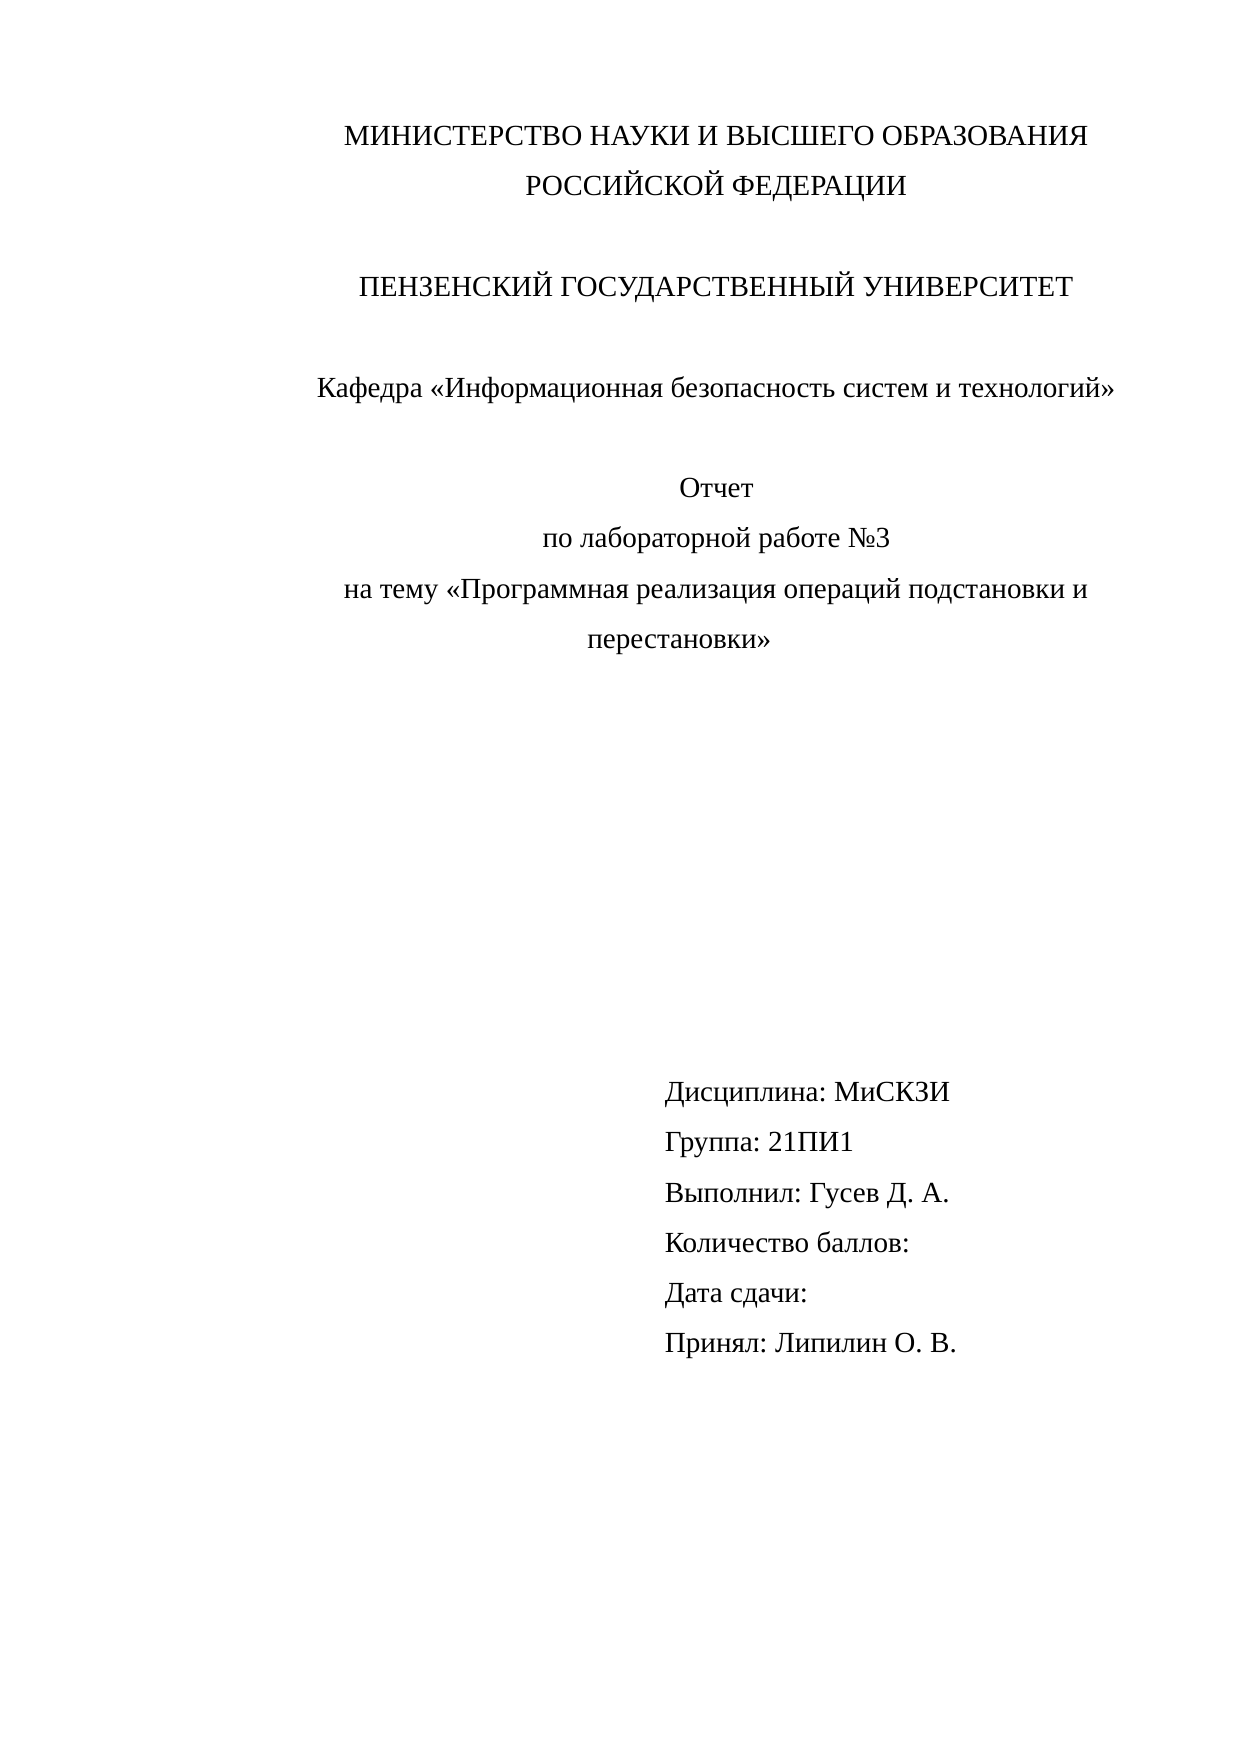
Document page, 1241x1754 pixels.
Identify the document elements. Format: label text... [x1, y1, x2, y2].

text РОССИЙСКОЙ ФЕДЕРАЦИИ [177, 168, 1181, 202]
text на тему «Программная реализация операций подстановки и перестановки» [177, 571, 1181, 655]
text Дисциплина: МиСКЗИ [591, 1074, 1181, 1108]
text МИНИСТЕРСТВО НАУКИ И ВЫСШЕГО ОБРАЗОВАНИЯ [177, 118, 1181, 152]
text по лабораторной работе №3 [177, 521, 1181, 554]
text ПЕНЗЕНСКИЙ ГОСУДАРСТВЕННЫЙ УНИВЕРСИТЕТ [177, 269, 1181, 303]
text Количество баллов: [591, 1225, 1181, 1258]
text Кафедра «Информационная безопасность систем и технологий» [177, 370, 1181, 403]
text Принял: Липилин О. В. [591, 1326, 1181, 1359]
text Выполнил: Гусев Д. А. [591, 1175, 1181, 1208]
text Отчет [177, 470, 1181, 504]
text Дата сдачи: [591, 1275, 1181, 1309]
text Группа: 21ПИ1 [591, 1124, 1181, 1158]
